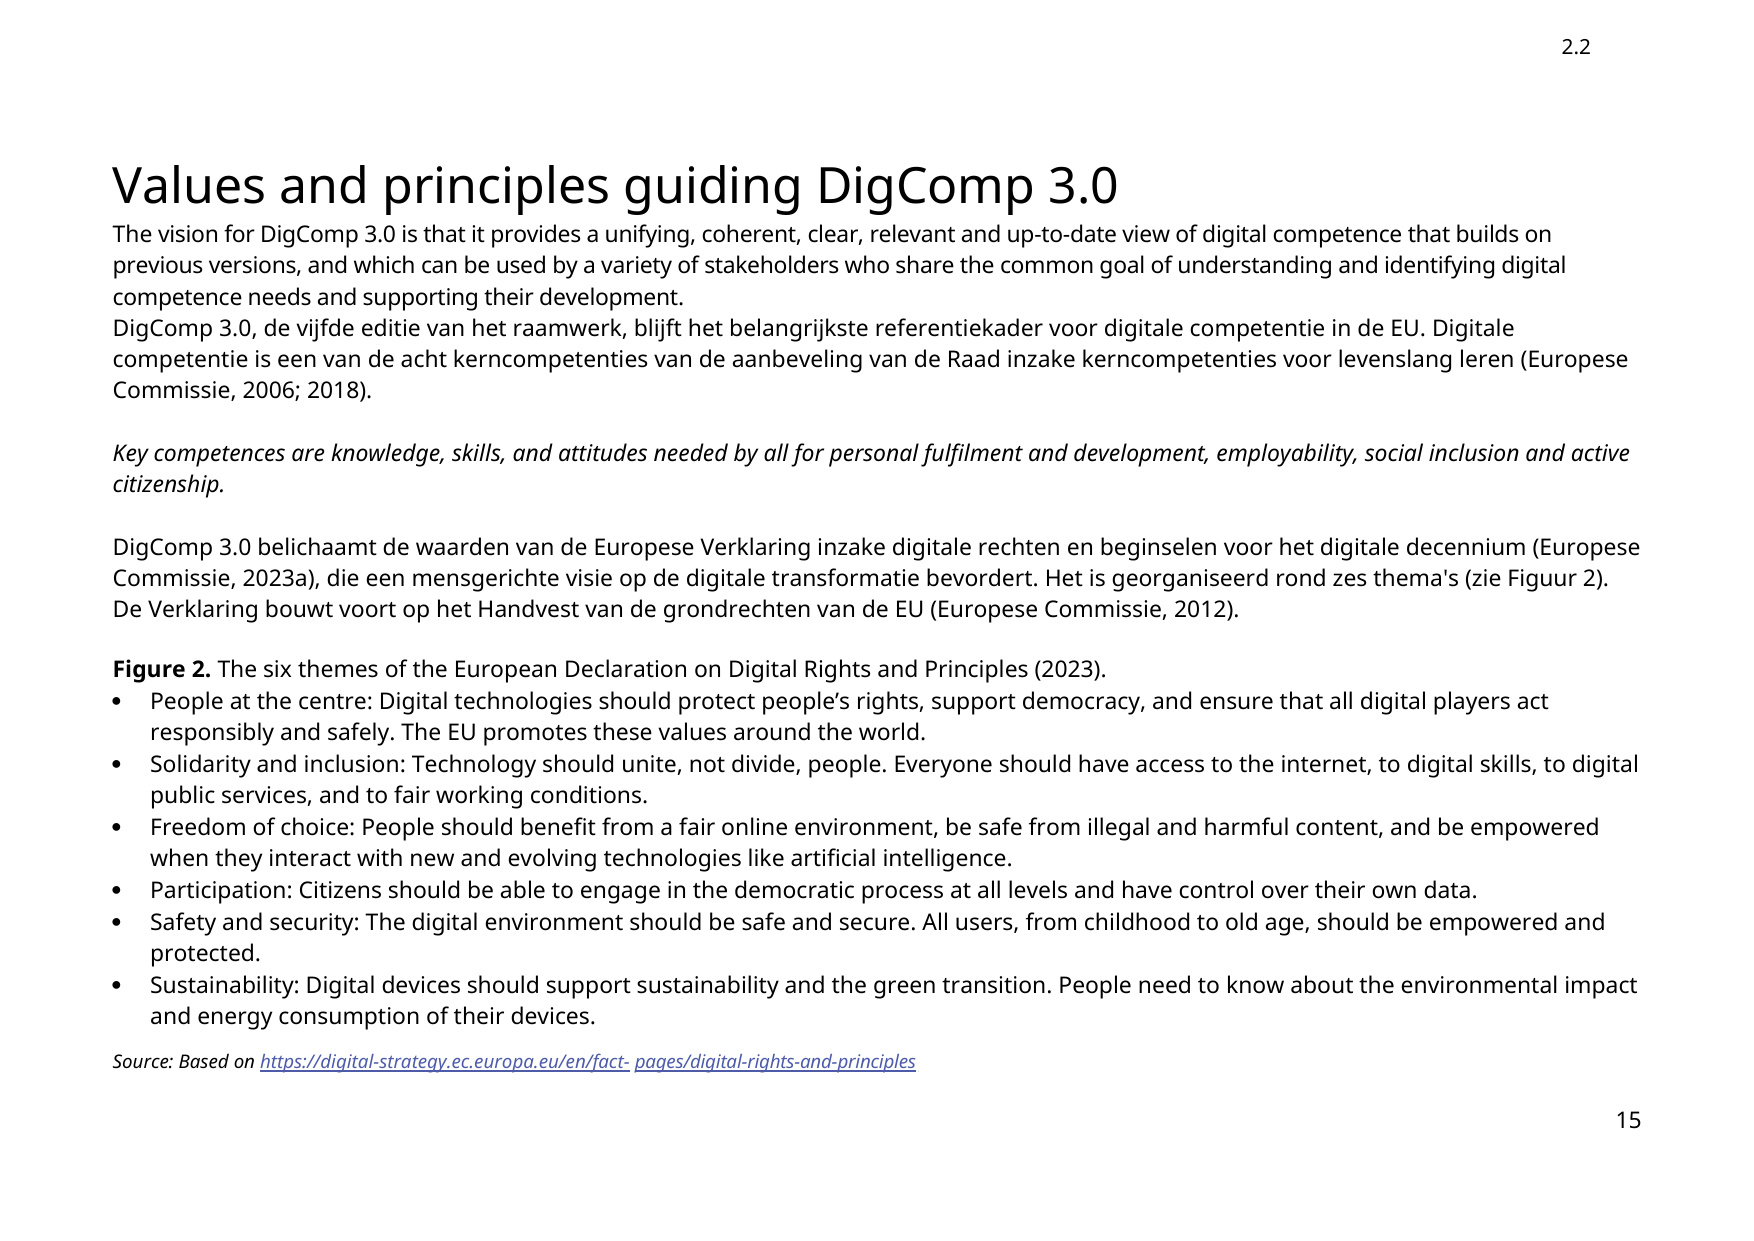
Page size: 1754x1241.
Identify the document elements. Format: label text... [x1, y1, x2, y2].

list Participation: Citizens should be able to engage in the democratic process at all levels and have control over their own data. [112, 874, 1641, 905]
text DigComp 3.0 belichaamt de waarden van de Europese Verklaring inzake digitale rechten en beginselen voor het digitale decennium (Europese Commissie, 2023a), die een mensgerichte visie op de digitale transformatie bevordert. Het is georganiseerd rond zes thema's (zie Figuur 2). De Verklaring bouwt voort op het Handvest van de grondrechten van de EU (Europese Commissie, 2012). [112, 531, 1641, 624]
text Source: Based on https://digital-strategy.ec.europa.eu/en/fact- pages/digital-rights-and-principles [112, 1048, 1591, 1074]
text Key competences are knowledge, skills, and attitudes needed by all for personal fulfilment and development, employability, social inclusion and active citizenship. [112, 437, 1641, 499]
text The vision for DigComp 3.0 is that it provides a unifying, coherent, clear, relevant and up-to-date view of digital competence that builds on previous versions, and which can be used by a variety of stakeholders who share the common goal of understanding and identifying digital competence needs and supporting their development. [112, 218, 1641, 312]
list People at the centre: Digital technologies should protect people’s rights, support democracy, and ensure that all digital players act responsibly and safely. The EU promotes these values around the world. [112, 685, 1641, 747]
list Freedom of choice: People should benefit from a fair online environment, be safe from illegal and harmful content, and be empowered when they interact with new and evolving technologies like artificial intelligence. [112, 811, 1641, 873]
list Sustainability: Digital devices should support sustainability and the green transition. People need to know about the environmental impact and energy consumption of their devices. [112, 969, 1641, 1032]
list Solidarity and inclusion: Technology should unite, not divide, people. Everyone should have access to the internet, to digital skills, to digital public services, and to fair working conditions. [112, 748, 1641, 810]
text Figure 2. The six themes of the European Declaration on Digital Rights and Principles (2023). [112, 653, 1641, 684]
subtitle Values and principles guiding DigComp 3.0 [112, 150, 1641, 218]
text DigComp 3.0, de vijfde editie van het raamwerk, blijft het belangrijkste referentiekader voor digitale competentie in de EU. Digitale competentie is een van de acht kerncompetenties van de aanbeveling van de Raad inzake kerncompetenties voor levenslang leren (Europese Commissie, 2006; 2018). [112, 312, 1641, 406]
list Safety and security: The digital environment should be safe and secure. All users, from childhood to old age, should be empowered and protected. [112, 906, 1641, 968]
